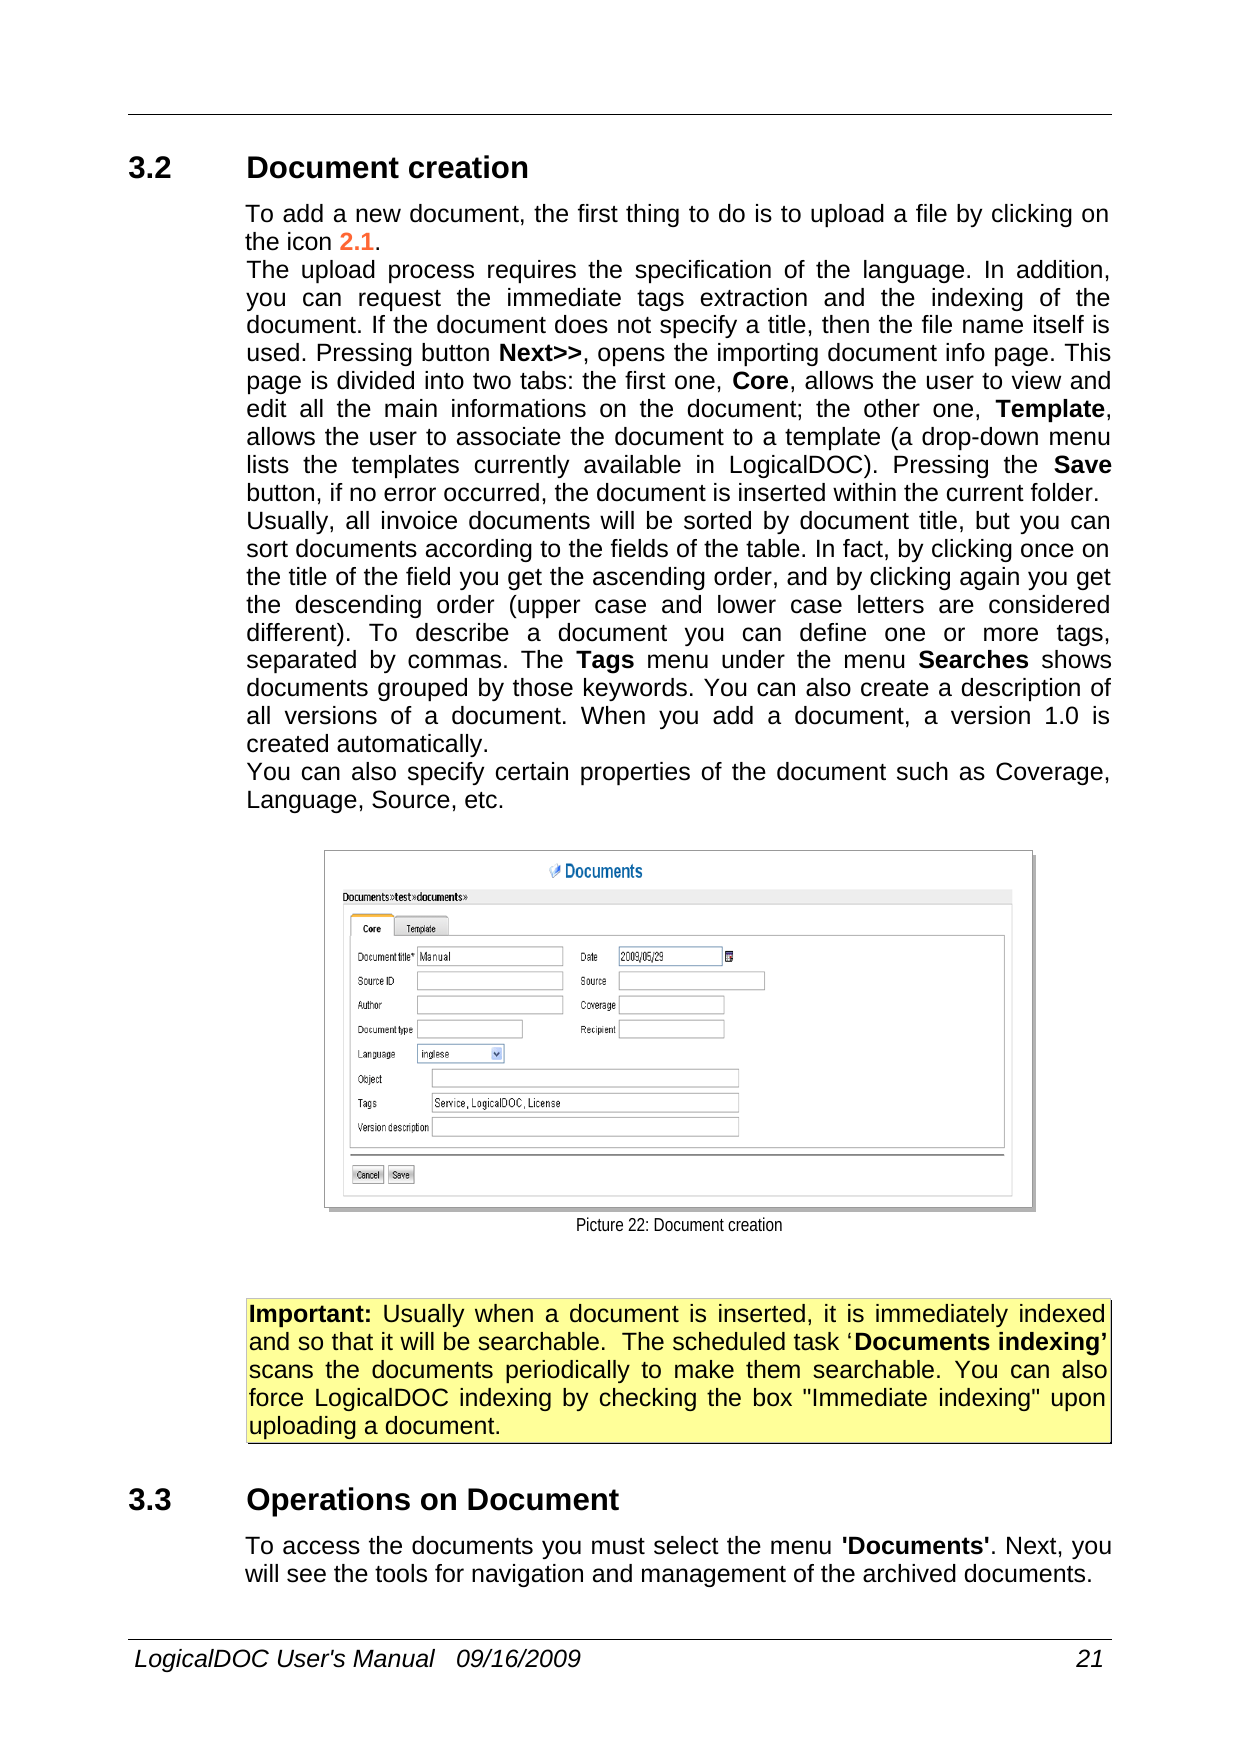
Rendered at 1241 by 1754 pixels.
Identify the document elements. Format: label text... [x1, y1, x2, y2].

text Important: Usually when a document is inserted, it is immediately indexed and so that it will be searchable. The scheduled task ‘Documents indexing’ scans the documents periodically to make them searchable. You can also force LogicalDOC indexing by checking the box "Immediate indexing" upon uploading a document. [247, 1299, 1110, 1442]
text Usually, all invoice documents will be sorted by document title, but you can sort documents according to the fields of the table. In fact, by clicking once on the title of the field you get the ascending order, and by clicking again you get the descending order (upper case and lower case letters are considered different). To describe a document you can define one or more tags, separated by commas. The Tags menu under the menu Searches shows documents grouped by those keywords. You can also create a description of all versions of a document. When you add a document, a version 1.0 is created automatically. [246, 507, 1112, 758]
subtitle Operations on Document [128, 1482, 1112, 1517]
text You can also specify certain properties of the document such as Coverage, Language, Source, etc. [246, 758, 1112, 814]
text To access the documents you must select the menu 'Documents'. Next, you will see the tools for navigation and management of the archived documents. [245, 1532, 1112, 1588]
text To add a new document, the first thing to do is to upload a file by clicking on the icon 2.1. [245, 200, 1112, 256]
text Picture 22: Document creation [324, 1208, 1034, 1235]
subtitle Document creation [128, 150, 1112, 185]
text The upload process requires the specification of the language. In addition, you can request the immediate tags extraction and the indexing of the document. If the document does not specify a title, then the file name itself is used. Pressing button Next>>, opens the importing document info page. This page is divided into two tabs: the first one, Core, allows the user to view and edit all the main informations on the document; the other one, Template, allows the user to associate the document to a template (a drop-down menu lists the templates currently available in LogicalDOC). Pressing the Save button, if no error occurred, the document is inserted within the current folder. [246, 256, 1112, 507]
